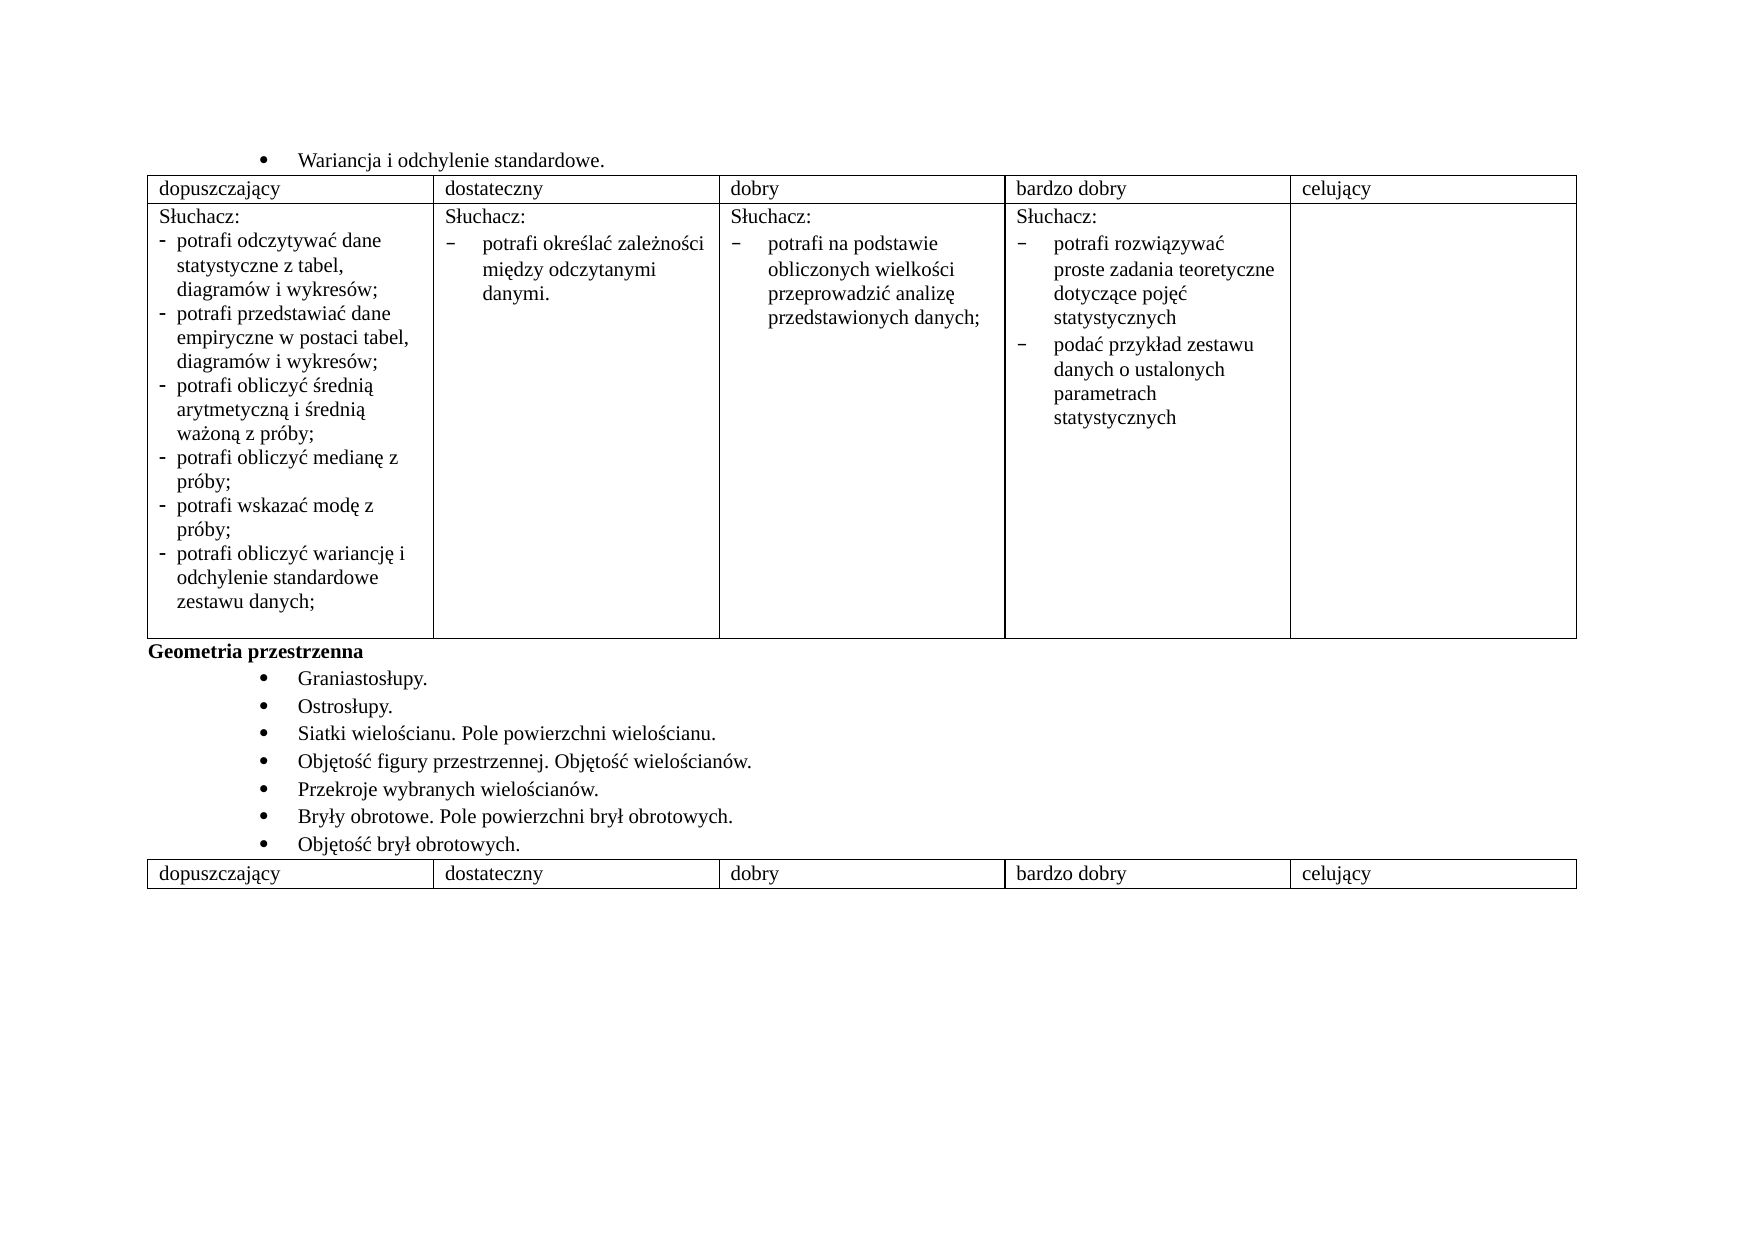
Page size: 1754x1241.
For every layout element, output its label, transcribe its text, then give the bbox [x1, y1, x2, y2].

list Siatki wielościanu. Pole powierzchni wielościanu. [260, 721, 1606, 745]
table_header dopuszczający [148, 176, 433, 203]
table_cell Słuchacz: potrafi odczytywać dane statystyczne z tabel, diagramów i wykresów; potrafi przedstawiać dane empiryczne w postaci tabel, diagramów i wykresów; potrafi obliczyć średnią arytmetyczną i średnią ważoną z próby; potrafi obliczyć medianę z próby; potrafi wskazać modę z próby; potrafi obliczyć wariancję i odchylenie standardowe zestawu danych; [148, 204, 433, 637]
list Graniastosłupy. [260, 666, 1606, 690]
table_header dopuszczający [148, 860, 433, 887]
list Przekroje wybranych wielościanów. [260, 777, 1606, 801]
table_cell Słuchacz: potrafi określać zależności między odczytanymi danymi. [434, 204, 719, 637]
table_cell Słuchacz: potrafi rozwiązywać proste zadania teoretyczne dotyczące pojęć statystycznych podać przykład zestawu danych o ustalonych parametrach statystycznych [1006, 204, 1290, 637]
table_header dobry [720, 176, 1004, 203]
list Ostrosłupy. [260, 694, 1606, 718]
table_header bardzo dobry [1006, 860, 1290, 887]
list Objętość brył obrotowych. [260, 832, 1606, 856]
table_header bardzo dobry [1006, 176, 1290, 203]
table_cell Słuchacz: potrafi na podstawie obliczonych wielkości przeprowadzić analizę przedstawionych danych; [720, 204, 1004, 637]
table_cell [1291, 204, 1576, 637]
table_header dostateczny [434, 176, 719, 203]
table_header dobry [720, 860, 1004, 887]
list Bryły obrotowe. Pole powierzchni brył obrotowych. [260, 804, 1606, 828]
table_header dostateczny [434, 860, 719, 887]
list Objętość figury przestrzennej. Objętość wielościanów. [260, 749, 1606, 773]
table_header celujący [1291, 176, 1576, 203]
list Geometria przestrzenna [148, 638, 1606, 663]
list Wariancja i odchylenie standardowe. [260, 148, 1606, 172]
table_header celujący [1291, 860, 1576, 887]
